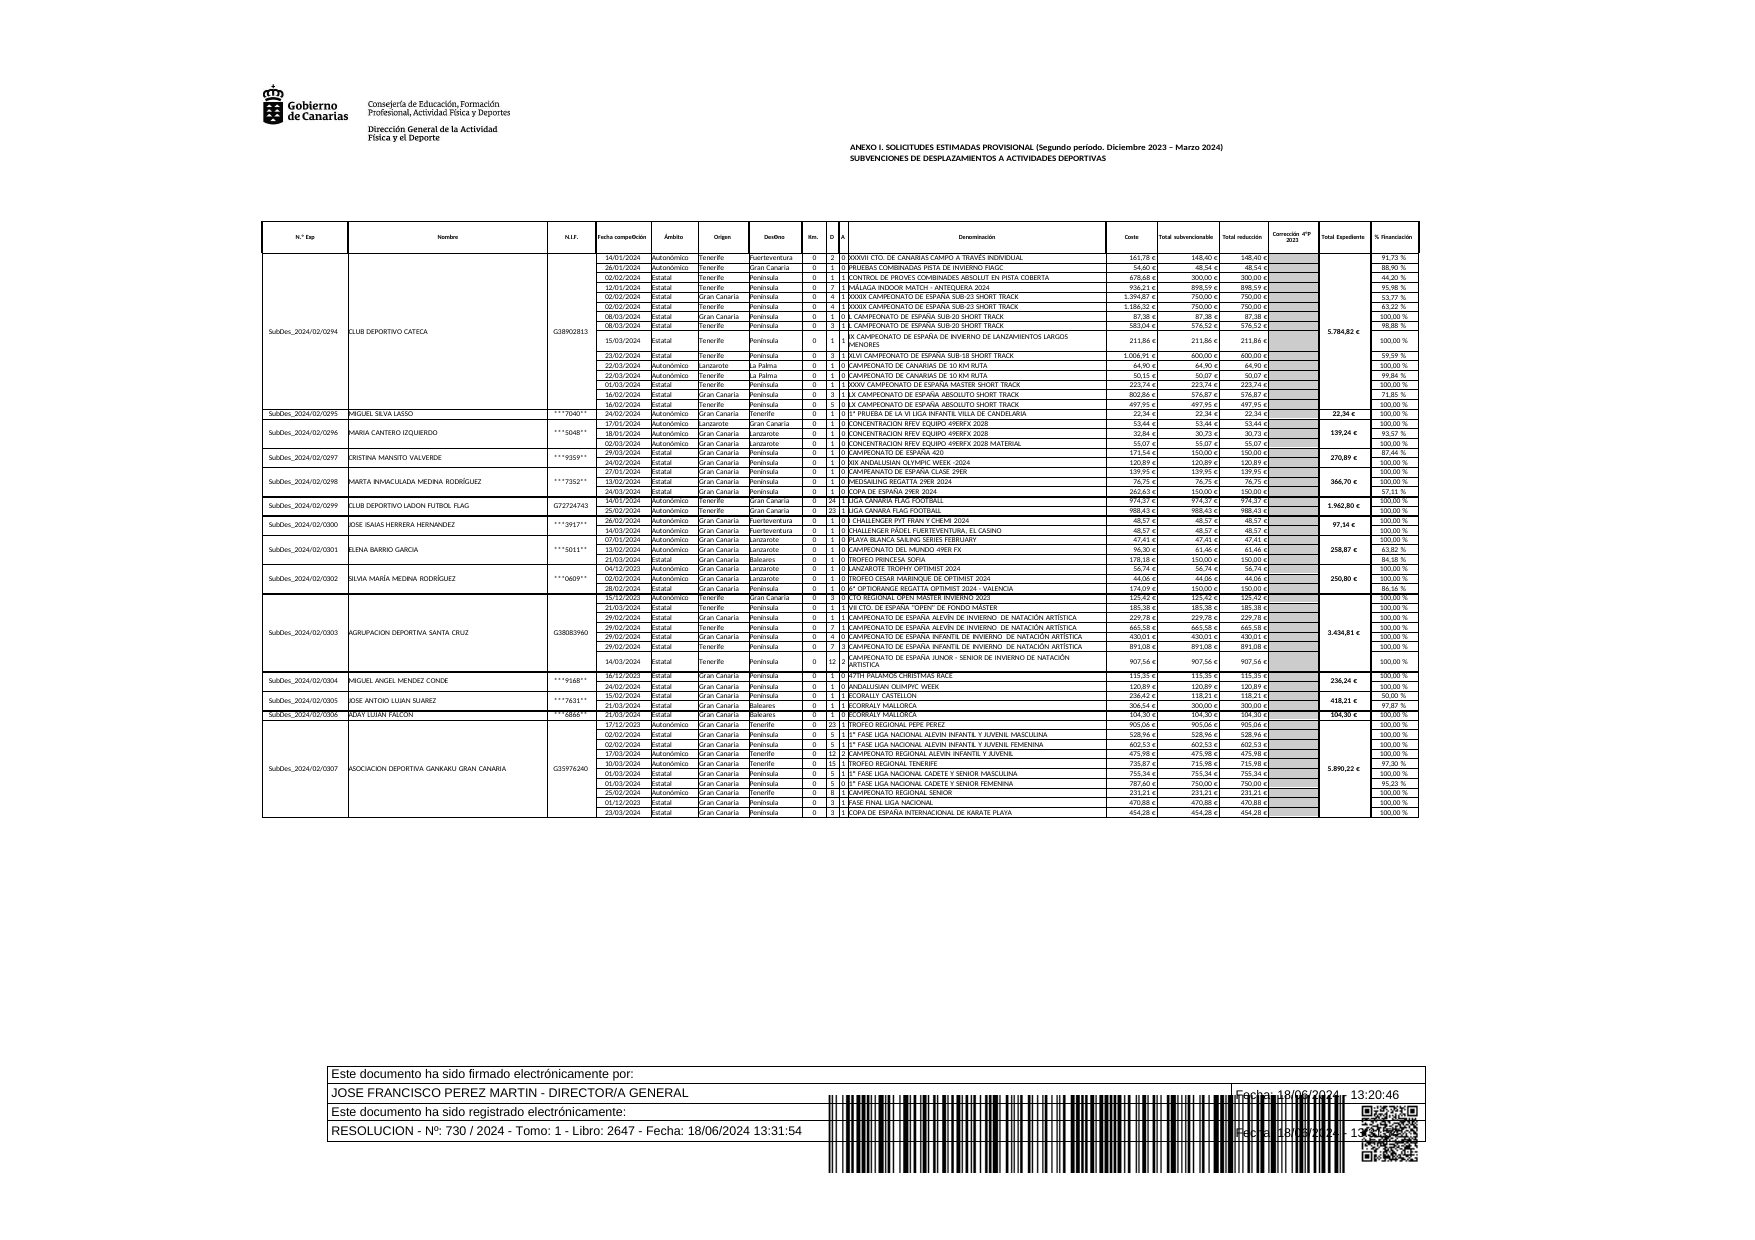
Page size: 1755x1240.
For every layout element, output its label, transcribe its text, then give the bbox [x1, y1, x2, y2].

table_cell 185,38 € [1158, 604, 1219, 612]
table_cell [1269, 352, 1318, 360]
table_cell 21/03/2024 [597, 555, 651, 564]
table_cell [1269, 390, 1318, 399]
table_cell 454,28 € [1220, 808, 1268, 816]
table_cell Gran Canaria [699, 487, 749, 496]
table_cell LANZAROTE TROPHY OPTIMIST 2024 [849, 565, 1106, 573]
table_cell 01/12/2023 [597, 798, 651, 807]
table_cell 0 [803, 595, 826, 602]
table_cell CAMPEONATO DE ESPAÑA JUNOR - SENIOR DE INVIERNO DE NATACIÓN ARTISTICA [849, 652, 1106, 671]
table_cell 0 [803, 498, 826, 506]
table_cell 1º FASE LIGA NACIONAL CADETE Y SENIOR MASCULINA [849, 769, 1106, 778]
table_cell [1269, 293, 1318, 301]
table_cell Península [750, 293, 802, 301]
table_cell Gran Canaria [750, 420, 802, 428]
table_cell 0 [803, 798, 826, 807]
table_cell 100,00 % [1372, 575, 1418, 583]
table_cell Estatal [652, 633, 698, 641]
table_cell 0 [840, 361, 848, 370]
table_cell 0 [803, 381, 826, 389]
table_cell 100,00 % [1372, 361, 1418, 370]
table_cell ***3917** [548, 517, 596, 535]
table_cell [1269, 400, 1318, 409]
table_cell Gran Canaria [699, 613, 749, 622]
table_header A [840, 222, 848, 253]
table_cell Autonómico [652, 517, 698, 525]
table_cell 29/02/2024 [597, 613, 651, 622]
table_cell 0 [803, 264, 826, 272]
table_cell 100,00 % [1372, 517, 1418, 525]
table_cell 22,34 € [1320, 410, 1370, 418]
table_cell 300,00 € [1158, 701, 1219, 710]
table_cell 0 [803, 507, 826, 515]
table_cell Península [750, 322, 802, 330]
table_cell 100,00 % [1372, 613, 1418, 622]
table_cell Lanzarote [699, 361, 749, 370]
table_cell Lanzarote [750, 575, 802, 583]
table_cell 1 [840, 604, 848, 612]
table_cell [1269, 701, 1318, 710]
table_cell Península [750, 673, 802, 681]
table_header Ámbito [652, 222, 698, 253]
table_cell 750,00 € [1158, 779, 1219, 787]
table_cell Península [750, 478, 802, 486]
table_cell 22/03/2024 [597, 361, 651, 370]
table_cell 1 [827, 565, 839, 573]
table_cell [1269, 789, 1318, 797]
table_cell ASOCIACION DEPORTIVA GANKAKU GRAN CANARIA [349, 721, 547, 816]
table_cell 0 [803, 692, 826, 700]
table_cell MÁLAGA INDOOR MATCH - ANTEQUERA 2024 [849, 283, 1106, 292]
table_cell CAMPEONATO DE CANARIAS DE 10 KM RUTA [849, 371, 1106, 380]
table_cell 750,00 € [1220, 779, 1268, 787]
table_cell [1269, 331, 1318, 351]
table_cell 12/01/2024 [597, 283, 651, 292]
table_cell [1269, 545, 1318, 554]
table_cell 0 [840, 517, 848, 525]
table_cell 97,87 % [1372, 701, 1418, 710]
table_cell 0 [840, 429, 848, 438]
table_cell CAMPEANATO DE ESPAÑA CLASE 29ER [849, 468, 1106, 477]
table_cell 0 [803, 789, 826, 797]
table_cell 100,00 % [1372, 420, 1418, 428]
table_cell [1269, 604, 1318, 612]
table_cell Autonómico [652, 420, 698, 428]
table_cell 3 [827, 808, 839, 816]
table_cell 211,86 € [1220, 331, 1268, 351]
table_cell Península [750, 692, 802, 700]
table_cell 2 [840, 652, 848, 671]
table_cell Gran Canaria [699, 633, 749, 641]
table_cell Fecha: 18/06/2024 - 13:20:46 [1232, 1084, 1425, 1103]
table_cell 0 [803, 410, 826, 418]
table_cell 602,53 € [1220, 740, 1268, 749]
table_cell 907,56 € [1220, 652, 1268, 671]
table_cell 25/02/2024 [597, 507, 651, 515]
table_cell 0 [803, 721, 826, 729]
table_cell Estatal [652, 478, 698, 486]
table_cell 48,57 € [1220, 526, 1268, 535]
table_cell 223,74 € [1107, 381, 1157, 389]
table_cell [1269, 595, 1318, 602]
table_cell 0 [803, 487, 826, 496]
table_cell 1 [827, 429, 839, 438]
table_cell 150,00 € [1158, 555, 1219, 564]
table_cell 0 [803, 352, 826, 360]
table_cell 0 [803, 604, 826, 612]
table_cell Estatal [652, 487, 698, 496]
table_cell 17/12/2023 [597, 721, 651, 729]
table_cell 44,06 € [1220, 575, 1268, 583]
table_cell 100,00 % [1372, 623, 1418, 632]
table_cell 150,00 € [1220, 555, 1268, 564]
table_cell 115,35 € [1220, 673, 1268, 681]
table_cell 6ª OPTIORANGE REGATTA OPTIMIST 2024 - VALENCIA [849, 584, 1106, 593]
table_cell 1 [827, 381, 839, 389]
table_header Corrección 4ºP 2023 [1269, 222, 1318, 253]
table_cell 678,68 € [1107, 273, 1157, 282]
table_cell Tenerife [699, 400, 749, 409]
table_cell 1 [840, 613, 848, 622]
table_cell 1 [840, 721, 848, 729]
table_cell 231,21 € [1107, 789, 1157, 797]
table_cell Gran Canaria [699, 692, 749, 700]
table_cell 44,06 € [1107, 575, 1157, 583]
table_cell 576,87 € [1220, 390, 1268, 399]
table_cell 100,00 % [1372, 673, 1418, 681]
table_header N.º Exp [263, 222, 347, 253]
table_cell 0 [840, 312, 848, 321]
table_cell 118,21 € [1158, 692, 1219, 700]
table_cell 0 [840, 565, 848, 573]
table_cell Tenerife [699, 623, 749, 632]
table_cell CLUB DEPORTIVO LADON FUTBOL FLAG [349, 498, 547, 515]
table_cell Autonómico [652, 526, 698, 535]
table_cell 44,20 % [1372, 273, 1418, 282]
table_cell 665,58 € [1107, 623, 1157, 632]
table_cell 0 [803, 642, 826, 651]
table_cell 0 [803, 478, 826, 486]
table_cell CLUB DEPORTIVO CATECA [349, 254, 547, 409]
table_cell 0 [803, 769, 826, 778]
table_cell 100,00 % [1372, 410, 1418, 418]
table_cell Gran Canaria [699, 740, 749, 749]
table_cell TROFEO CESAR MARINQUE DE OPTIMIST 2024 [849, 575, 1106, 583]
table_cell 86,16 % [1372, 584, 1418, 593]
table_cell 0 [840, 555, 848, 564]
table_cell 602,53 € [1158, 740, 1219, 749]
table_cell 258,87 € [1320, 536, 1370, 564]
table_cell Península [750, 458, 802, 467]
table_cell [1269, 273, 1318, 282]
table_cell 64,90 € [1107, 361, 1157, 370]
table_cell 100,00 % [1372, 468, 1418, 477]
table_cell 26/01/2024 [597, 264, 651, 272]
table_cell MARIA CANTERO IZQUIERDO [349, 420, 547, 447]
table_cell 29/02/2024 [597, 623, 651, 632]
table_cell 5 [827, 740, 839, 749]
table_cell [1269, 613, 1318, 622]
table_cell 01/03/2024 [597, 381, 651, 389]
table_header Km. [803, 222, 826, 253]
table_cell 17/03/2024 [597, 750, 651, 758]
table_cell [1269, 623, 1318, 632]
table_cell 100,00 % [1372, 439, 1418, 447]
table_cell [1269, 498, 1318, 506]
table_cell [1269, 633, 1318, 641]
table_cell 1 [827, 613, 839, 622]
table_cell XIX ANDALUSIAN OLYMPIC WEEK -2024 [849, 458, 1106, 467]
table_cell Península [750, 623, 802, 632]
table_cell Gran Canaria [699, 536, 749, 544]
table_cell ***5048** [548, 420, 596, 447]
table_cell 100,00 % [1372, 595, 1418, 602]
table_cell 12 [827, 750, 839, 758]
table_cell 63,82 % [1372, 545, 1418, 554]
table_cell 120,89 € [1220, 458, 1268, 467]
table_cell Baleares [750, 701, 802, 710]
table_cell 0 [803, 536, 826, 544]
table_cell ***7040** [548, 410, 596, 418]
table_cell 300,00 € [1158, 273, 1219, 282]
table_cell 0 [840, 458, 848, 467]
table_cell Autonómico [652, 789, 698, 797]
table_cell 02/02/2024 [597, 575, 651, 583]
table_header % Financiación [1372, 222, 1418, 253]
table_cell Estatal [652, 390, 698, 399]
table_cell Estatal [652, 273, 698, 282]
table_cell Tenerife [699, 331, 749, 351]
table_cell 0 [803, 303, 826, 311]
table_cell 0 [840, 595, 848, 602]
table_cell 1 [840, 759, 848, 768]
table_cell 23 [827, 507, 839, 515]
table_cell 576,52 € [1220, 322, 1268, 330]
table_cell 1 [840, 322, 848, 330]
table_cell 576,87 € [1158, 390, 1219, 399]
table_cell Península [750, 604, 802, 612]
table_cell 497,95 € [1158, 400, 1219, 409]
table_cell 3.434,81 € [1320, 595, 1370, 671]
table_cell 96,30 € [1107, 545, 1157, 554]
table_cell 0 [803, 429, 826, 438]
table_cell 100,00 % [1372, 312, 1418, 321]
table_cell 583,04 € [1107, 322, 1157, 330]
table_cell Gran Canaria [699, 390, 749, 399]
table_cell 0 [840, 779, 848, 787]
table_cell 13/02/2024 [597, 478, 651, 486]
table_cell Autonómico [652, 264, 698, 272]
table_cell 185,38 € [1220, 604, 1268, 612]
table_cell 64,90 € [1158, 361, 1219, 370]
table_cell XLVI CAMPEONATO DE ESPAÑA SUB-18 SHORT TRACK [849, 352, 1106, 360]
table_cell Gran Canaria [699, 779, 749, 787]
table_cell [1269, 584, 1318, 593]
table_cell 0 [803, 322, 826, 330]
table_cell 1 [827, 584, 839, 593]
table_cell 3 [827, 322, 839, 330]
table_cell Autonómico [652, 575, 698, 583]
table_cell Lanzarote [750, 565, 802, 573]
table_cell 5 [827, 730, 839, 739]
table_cell 891,08 € [1158, 642, 1219, 651]
table_cell Estatal [652, 555, 698, 564]
table_cell Gran Canaria [699, 808, 749, 816]
table_cell Autonómico [652, 759, 698, 768]
table_cell 100,00 % [1372, 712, 1418, 719]
table_cell 98,88 % [1372, 322, 1418, 330]
table_cell 1 [840, 808, 848, 816]
table_cell Península [750, 798, 802, 807]
table_cell Autonómico [652, 507, 698, 515]
table_cell LX CAMPEONATO DE ESPAÑA ABSOLUTO SHORT TRACK [849, 390, 1106, 399]
table_cell 528,96 € [1107, 730, 1157, 739]
table_cell 174,09 € [1107, 584, 1157, 593]
table_cell 100,00 % [1372, 400, 1418, 409]
table_cell 100,00 % [1372, 769, 1418, 778]
table_cell 2 [827, 254, 839, 263]
table_cell Gran Canaria [699, 410, 749, 418]
table_cell Península [750, 390, 802, 399]
table_cell 23/02/2024 [597, 352, 651, 360]
table_cell [1269, 536, 1318, 544]
table_cell Gran Canaria [699, 555, 749, 564]
table_cell 1 [827, 555, 839, 564]
table_cell G38902813 [548, 254, 596, 409]
table_cell LIGA CANARA FLAG FOOTBALL [849, 507, 1106, 515]
table_cell 1 [840, 303, 848, 311]
table_cell 02/02/2024 [597, 273, 651, 282]
table_cell ***7352** [548, 468, 596, 496]
table_cell 0 [840, 420, 848, 428]
table_cell Gran Canaria [699, 439, 749, 447]
table_cell 28/02/2024 [597, 584, 651, 593]
table_cell 0 [840, 439, 848, 447]
table_cell ELENA BARRIO GARCIA [349, 536, 547, 564]
table_cell 1 [840, 623, 848, 632]
table_cell 120,89 € [1158, 458, 1219, 467]
table_cell 988,43 € [1220, 507, 1268, 515]
table_cell 1 [827, 264, 839, 272]
table_cell Estatal [652, 584, 698, 593]
table_cell Gran Canaria [699, 458, 749, 467]
table_cell 21/03/2024 [597, 701, 651, 710]
table_cell 57,11 % [1372, 487, 1418, 496]
table_cell 178,18 € [1107, 555, 1157, 564]
table_cell 150,00 € [1220, 449, 1268, 457]
table_cell 250,80 € [1320, 565, 1370, 593]
table_cell 4 [827, 633, 839, 641]
table_cell 454,28 € [1158, 808, 1219, 816]
table_cell [1269, 555, 1318, 564]
table_cell [1269, 652, 1318, 671]
table_cell 0 [840, 400, 848, 409]
table_cell 25/02/2024 [597, 789, 651, 797]
table_cell 665,58 € [1158, 623, 1219, 632]
table_cell 0 [803, 759, 826, 768]
table_cell 5.890,22 € [1320, 721, 1370, 816]
table_cell Península [750, 400, 802, 409]
table_cell [1269, 381, 1318, 389]
table_cell [1269, 642, 1318, 651]
table_cell 0 [803, 439, 826, 447]
table_cell Estatal [652, 623, 698, 632]
table_cell 23 [827, 721, 839, 729]
table_cell 22/03/2024 [597, 371, 651, 380]
table_cell 15/03/2024 [597, 331, 651, 351]
table_cell 907,56 € [1158, 652, 1219, 671]
table_cell [1269, 682, 1318, 691]
table_cell 1.962,80 € [1320, 498, 1370, 515]
table_cell 08/03/2024 [597, 312, 651, 321]
table_cell 0 [803, 712, 826, 719]
table_cell 0 [803, 526, 826, 535]
table_cell 1.006,91 € [1107, 352, 1157, 360]
table_cell Gran Canaria [699, 712, 749, 719]
table_cell 528,96 € [1158, 730, 1219, 739]
table_cell CAMPEONATO DE ESPAÑA ALEVÍN DE INVIERNO DE NATACIÓN ARTÍSTICA [849, 613, 1106, 622]
table_cell ***5011** [548, 536, 596, 564]
table_cell SubDes_2024/02/0296 [263, 420, 348, 447]
table_cell 0 [840, 371, 848, 380]
table_cell 898,59 € [1220, 283, 1268, 292]
table_cell 787,60 € [1107, 779, 1157, 787]
table_cell 0 [803, 458, 826, 467]
table_cell 1 [827, 439, 839, 447]
table_cell 47,41 € [1107, 536, 1157, 544]
table_cell SubDes_2024/02/0306 [263, 712, 348, 719]
table_cell 0 [803, 420, 826, 428]
table_cell 4 [827, 293, 839, 301]
table_cell 21/03/2024 [597, 712, 651, 719]
table_cell Autonómico [652, 750, 698, 758]
table_cell Estatal [652, 673, 698, 681]
table_cell Península [750, 303, 802, 311]
table_cell 61,46 € [1220, 545, 1268, 554]
table_cell CRISTINA MANSITO VALVERDE [349, 449, 547, 467]
table_cell 1 [827, 449, 839, 457]
table_cell 29/02/2024 [597, 642, 651, 651]
table_cell 1 [827, 545, 839, 554]
table_cell 974,37 € [1158, 498, 1219, 506]
table_cell 3 [827, 798, 839, 807]
table_cell 55,07 € [1107, 439, 1157, 447]
table_cell 0 [803, 283, 826, 292]
table_cell Península [750, 779, 802, 787]
table_cell 0 [803, 584, 826, 593]
table_cell 100,00 % [1372, 498, 1418, 506]
table_cell 0 [840, 584, 848, 593]
table_cell 715,98 € [1158, 759, 1219, 768]
table_cell 1 [827, 361, 839, 370]
table_cell 8 [827, 789, 839, 797]
table_cell Estatal [652, 293, 698, 301]
table_cell 497,95 € [1220, 400, 1268, 409]
table_cell Gran Canaria [750, 595, 802, 602]
table_cell CAMPEONATO DE ESPAÑA INFANTIL DE INVIERNO DE NATACIÓN ARTÍSTICA [849, 642, 1106, 651]
table_cell CAMPEONATO DE ESPAÑA 420 [849, 449, 1106, 457]
table_cell 229,78 € [1220, 613, 1268, 622]
table_cell ECORRALY MALLORCA [849, 701, 1106, 710]
table_cell 0 [803, 273, 826, 282]
table_cell 602,53 € [1107, 740, 1157, 749]
table_cell Gran Canaria [699, 798, 749, 807]
table_cell TROFEO REGIONAL TENERIFE [849, 759, 1106, 768]
table_cell Península [750, 449, 802, 457]
table_cell 24 [827, 498, 839, 506]
table_cell 23/03/2024 [597, 808, 651, 816]
table_cell 100,00 % [1372, 381, 1418, 389]
table_cell 100,00 % [1372, 633, 1418, 641]
table_cell 1 [840, 740, 848, 749]
table_cell [1269, 769, 1318, 778]
table_cell TROFEO PRINCESA SOFIA [849, 555, 1106, 564]
table_cell 1 [827, 682, 839, 691]
table_cell 171,54 € [1107, 449, 1157, 457]
table_cell 0 [803, 449, 826, 457]
table_cell 0 [803, 701, 826, 710]
table_cell 1 [840, 730, 848, 739]
table_cell 475,98 € [1107, 750, 1157, 758]
table_cell [1269, 478, 1318, 486]
table_cell 0 [803, 633, 826, 641]
table_cell 02/02/2024 [597, 730, 651, 739]
table_cell 50,00 % [1372, 692, 1418, 700]
table_cell 50,07 € [1158, 371, 1219, 380]
table_cell 125,42 € [1220, 595, 1268, 602]
table_cell 0 [840, 673, 848, 681]
table_cell Gran Canaria [699, 730, 749, 739]
table_cell Península [750, 352, 802, 360]
table_cell 576,52 € [1158, 322, 1219, 330]
table_cell 10/03/2024 [597, 759, 651, 768]
table_cell Gran Canaria [699, 517, 749, 525]
table_cell Tenerife [750, 789, 802, 797]
table_cell [1269, 750, 1318, 758]
table_cell CAMPEONATO DEL MUNDO 49ER FX [849, 545, 1106, 554]
table_cell 53,44 € [1107, 420, 1157, 428]
table_cell Gran Canaria [699, 682, 749, 691]
table_cell [1269, 712, 1318, 719]
table_cell 1 [840, 283, 848, 292]
table_cell 1 [827, 701, 839, 710]
table_cell 0 [803, 361, 826, 370]
table_cell SubDes_2024/02/0305 [263, 692, 348, 710]
table_cell Gran Canaria [699, 468, 749, 477]
table_cell Autonómico [652, 429, 698, 438]
table_cell 53,44 € [1158, 420, 1219, 428]
table_cell Gran Canaria [699, 750, 749, 758]
table_cell 02/02/2024 [597, 740, 651, 749]
table_cell 236,42 € [1107, 692, 1157, 700]
table_cell Estatal [652, 730, 698, 739]
table_cell 100,00 % [1372, 604, 1418, 612]
table_cell 1 [827, 312, 839, 321]
table_cell Estatal [652, 642, 698, 651]
table_cell [1269, 322, 1318, 330]
table_cell 0 [803, 652, 826, 671]
table_cell [1269, 575, 1318, 583]
table_cell [1269, 759, 1318, 768]
table_cell Gran Canaria [750, 264, 802, 272]
table_cell Gran Canaria [699, 312, 749, 321]
table_cell 891,08 € [1220, 642, 1268, 651]
table_cell XXXVII CTO. DE CANARIAS CAMPO A TRAVÉS INDIVIDUAL [849, 254, 1106, 263]
table_cell 905,06 € [1158, 721, 1219, 729]
table_cell [1269, 740, 1318, 749]
table_cell Tenerife [699, 381, 749, 389]
table_cell 430,01 € [1220, 633, 1268, 641]
table_cell 14/01/2024 [597, 498, 651, 506]
table_cell 0 [840, 254, 848, 263]
table_cell 905,06 € [1220, 721, 1268, 729]
table_cell 02/02/2024 [597, 303, 651, 311]
table_cell 87,38 € [1107, 312, 1157, 321]
table_cell [1269, 517, 1318, 525]
table_cell 974,37 € [1107, 498, 1157, 506]
table_cell Gran Canaria [699, 565, 749, 573]
table_header Total subvencionable [1158, 222, 1219, 253]
table_cell SubDes_2024/02/0300 [263, 517, 348, 535]
table_cell 1 [840, 507, 848, 515]
table_header Total Expediente [1320, 222, 1370, 253]
table_cell 1 [827, 410, 839, 418]
table_header Coste [1107, 222, 1157, 253]
table_cell 115,35 € [1107, 673, 1157, 681]
table_cell 0 [803, 331, 826, 351]
table_cell 262,63 € [1107, 487, 1157, 496]
table_cell [1269, 730, 1318, 739]
table_cell 988,43 € [1107, 507, 1157, 515]
table_cell CAMPEONATO REGIONAL SENIOR [849, 789, 1106, 797]
table_cell PRUEBAS COMBINADAS PISTA DE INVIERNO FIAGC [849, 264, 1106, 272]
table_cell 150,00 € [1220, 584, 1268, 593]
table_cell Península [750, 584, 802, 593]
table_cell 100,00 % [1372, 789, 1418, 797]
table_cell Península [750, 487, 802, 496]
table_cell Autonómico [652, 361, 698, 370]
table_cell Fuerteventura [750, 254, 802, 263]
table_cell Estatal [652, 381, 698, 389]
table_cell Península [750, 331, 802, 351]
table_cell Península [750, 769, 802, 778]
table_cell 118,21 € [1220, 692, 1268, 700]
table_cell 891,08 € [1107, 642, 1157, 651]
table_cell 115,35 € [1158, 673, 1219, 681]
table_cell Lanzarote [699, 420, 749, 428]
table_cell 0 [803, 293, 826, 301]
table_cell [1269, 264, 1318, 272]
table_cell 418,21 € [1320, 692, 1370, 710]
table_cell 1 [827, 487, 839, 496]
table_cell SubDes_2024/02/0298 [263, 468, 348, 496]
table_cell CONCENTRACION RFEV EQUIPO 49ERFX 2028 [849, 420, 1106, 428]
table_cell 0 [840, 264, 848, 272]
table_cell CONCENTRACION RFEV EQUIPO 49ERFX 2028 [849, 429, 1106, 438]
table_cell Gran Canaria [750, 507, 802, 515]
table_cell 08/03/2024 [597, 322, 651, 330]
table_cell Tenerife [750, 750, 802, 758]
table_cell Gran Canaria [699, 769, 749, 778]
table_cell 02/02/2024 [597, 293, 651, 301]
table_cell 600,00 € [1220, 352, 1268, 360]
table_cell 100,00 % [1372, 682, 1418, 691]
table_cell COPA DE ESPAÑA INTERNACIONAL DE KARATE PLAYA [849, 808, 1106, 816]
table_cell Tenerife [699, 254, 749, 263]
table_cell 665,58 € [1220, 623, 1268, 632]
table_cell 0 [803, 400, 826, 409]
table_cell 104,30 € [1158, 712, 1219, 719]
table_cell 148,40 € [1158, 254, 1219, 263]
table_cell [1269, 303, 1318, 311]
table_cell 470,88 € [1220, 798, 1268, 807]
table_cell AGRUPACION DEPORTIVA SANTA CRUZ [349, 595, 547, 671]
table_cell 497,95 € [1107, 400, 1157, 409]
table_cell [1269, 507, 1318, 515]
table_cell La Palma [750, 361, 802, 370]
table_cell 0 [803, 623, 826, 632]
table_cell CTO REGIONAL OPEN MASTER INVIERNO 2023 [849, 595, 1106, 602]
table_cell LIGA CANARIA FLAG FOOTBALL [849, 498, 1106, 506]
table_cell 1ª PRUEBA DE LA VI LIGA INFANTIL VILLA DE CANDELARIA [849, 410, 1106, 418]
table_cell 0 [840, 487, 848, 496]
table_cell 139,24 € [1320, 420, 1370, 447]
table_cell 300,00 € [1220, 273, 1268, 282]
table_cell 528,96 € [1220, 730, 1268, 739]
table_header Nombre [349, 222, 547, 253]
table_cell 53,77 % [1372, 293, 1418, 301]
table_cell 231,21 € [1220, 789, 1268, 797]
table_cell 47TH PALAMOS CHRISTMAS RACE [849, 673, 1106, 681]
table_cell Estatal [652, 400, 698, 409]
table_cell Estatal [652, 283, 698, 292]
table_cell 470,88 € [1158, 798, 1219, 807]
table_cell 104,30 € [1220, 712, 1268, 719]
table_cell L CAMPEONATO DE ESPAÑA SUB-20 SHORT TRACK [849, 322, 1106, 330]
table_cell 211,86 € [1107, 331, 1157, 351]
table_cell Estatal [652, 808, 698, 816]
table_cell Península [750, 808, 802, 816]
table_cell 0 [803, 740, 826, 749]
table_cell Autonómico [652, 595, 698, 602]
table_cell 150,00 € [1158, 449, 1219, 457]
table_cell 48,54 € [1158, 264, 1219, 272]
table_cell 1º FASE LIGA NACIONAL ALEVIN INFANTIL Y JUVENIL MASCULINA [849, 730, 1106, 739]
table_cell MIGUEL SILVA LASSO [349, 410, 547, 418]
table_cell 0 [840, 682, 848, 691]
table_cell 48,57 € [1107, 517, 1157, 525]
table_cell 936,21 € [1107, 283, 1157, 292]
table_cell Gran Canaria [699, 673, 749, 681]
table_cell ***9168** [548, 673, 596, 691]
table_cell Estatal [652, 312, 698, 321]
table_cell 988,43 € [1158, 507, 1219, 515]
table_cell LX CAMPEONATO DE ESPAÑA ABSOLUTO SHORT TRACK [849, 400, 1106, 409]
table_cell 87,44 % [1372, 449, 1418, 457]
table_cell 61,46 € [1158, 545, 1219, 554]
table_header DesƟno [750, 222, 801, 253]
table_cell Tenerife [699, 642, 749, 651]
table_cell [1269, 779, 1318, 787]
table_cell [1269, 565, 1318, 573]
table_cell Autonómico [652, 439, 698, 447]
table_cell 1 [840, 769, 848, 778]
table_cell XXXIX CAMPEONATO DE ESPAÑA SUB-23 SHORT TRACK [849, 293, 1106, 301]
table_cell 0 [803, 750, 826, 758]
table_cell 0 [840, 633, 848, 641]
table_cell 1 [827, 712, 839, 719]
table_cell 100,00 % [1372, 808, 1418, 816]
table_cell TROFEO REGIONAL PEPE PEREZ [849, 721, 1106, 729]
table_cell 0 [840, 536, 848, 544]
table_cell 27/01/2024 [597, 468, 651, 477]
table_cell CAMPEONATO REGIONAL ALEVIN INFANTIL Y JUVENIL [849, 750, 1106, 758]
table_cell [1269, 410, 1318, 418]
table_cell 1 [827, 673, 839, 681]
table_cell [1269, 254, 1318, 263]
table_cell 148,40 € [1220, 254, 1268, 263]
table_cell Península [750, 283, 802, 292]
table_cell 104,30 € [1107, 712, 1157, 719]
table_cell 0 [803, 565, 826, 573]
table_cell 50,07 € [1220, 371, 1268, 380]
table_cell 95,98 % [1372, 283, 1418, 292]
table_cell Estatal [652, 352, 698, 360]
table_cell 0 [803, 390, 826, 399]
table_cell [1269, 673, 1318, 681]
table_cell 7 [827, 642, 839, 651]
table_cell Estatal [652, 682, 698, 691]
table_cell 802,86 € [1107, 390, 1157, 399]
table_cell 1 [827, 478, 839, 486]
table_cell L CAMPEONATO DE ESPAÑA SUB-20 SHORT TRACK [849, 312, 1106, 321]
table_cell Lanzarote [750, 439, 802, 447]
table_cell 0 [803, 312, 826, 321]
table_cell 97,30 % [1372, 759, 1418, 768]
table_cell 100,00 % [1372, 507, 1418, 515]
table_cell 13/02/2024 [597, 545, 651, 554]
table_cell 24/02/2024 [597, 458, 651, 467]
table_cell 0 [803, 613, 826, 622]
table_cell [1269, 429, 1318, 438]
table_header D [827, 222, 838, 253]
table_cell 0 [803, 468, 826, 477]
table_cell Tenerife [699, 652, 749, 671]
table_cell 24/02/2024 [597, 410, 651, 418]
table_cell 47,41 € [1158, 536, 1219, 544]
table_cell 24/03/2024 [597, 487, 651, 496]
table_cell Estatal [652, 652, 698, 671]
table_cell 231,21 € [1158, 789, 1219, 797]
table_cell 0 [840, 410, 848, 418]
table_cell 02/03/2024 [597, 439, 651, 447]
table_cell G72724743 [548, 498, 596, 515]
table_cell Gran Canaria [699, 526, 749, 535]
table_cell 04/12/2023 [597, 565, 651, 573]
table_cell 95,23 % [1372, 779, 1418, 787]
table_cell 56,74 € [1220, 565, 1268, 573]
table_cell JOSE ANTOIO LUJAN SUAREZ [349, 692, 547, 710]
table_cell SILVIA MARÍA MEDINA RODRÍGUEZ [349, 565, 547, 593]
table_cell ***9359** [548, 449, 596, 467]
table_cell 1 [840, 381, 848, 389]
table_cell Península [750, 740, 802, 749]
table_cell SubDes_2024/02/0295 [263, 410, 348, 418]
table_cell IX CAMPEONATO DE ESPAÑA DE INVIERNO DE LANZAMIENTOS LARGOS MENORES [849, 331, 1106, 351]
table_cell Autonómico [652, 254, 698, 263]
table_cell 100,00 % [1372, 642, 1418, 651]
table_cell 22,34 € [1158, 410, 1219, 418]
table_cell FASE FINAL LIGA NACIONAL [849, 798, 1106, 807]
table_cell Fuerteventura [750, 517, 802, 525]
table_cell SubDes_2024/02/0303 [263, 595, 348, 671]
table_cell 0 [803, 545, 826, 554]
table_cell [1269, 692, 1318, 700]
table_cell 100,00 % [1372, 331, 1418, 351]
table_cell 1 [840, 789, 848, 797]
table_cell 87,38 € [1158, 312, 1219, 321]
table_cell SubDes_2024/02/0297 [263, 449, 348, 467]
table_cell 16/02/2024 [597, 400, 651, 409]
table_cell Fuerteventura [750, 526, 802, 535]
table_cell [1269, 798, 1318, 807]
table_cell 974,37 € [1220, 498, 1268, 506]
table_cell Tenerife [750, 759, 802, 768]
table_cell 120,89 € [1220, 682, 1268, 691]
table_cell 56,74 € [1158, 565, 1219, 573]
table_cell Estatal [652, 458, 698, 467]
table_cell 0 [803, 555, 826, 564]
table_cell Lanzarote [750, 545, 802, 554]
table_cell 1 [840, 352, 848, 360]
table_cell Estatal [652, 740, 698, 749]
table_cell MEDSAILING REGATTA 29ER 2024 [849, 478, 1106, 486]
table_cell 150,00 € [1158, 584, 1219, 593]
table_cell 97,14 € [1320, 517, 1370, 535]
table_cell Gran Canaria [699, 478, 749, 486]
table_cell 63,22 % [1372, 303, 1418, 311]
table_cell 139,95 € [1107, 468, 1157, 477]
table_cell La Palma [750, 371, 802, 380]
table_cell Autonómico [652, 371, 698, 380]
table_cell 59,59 % [1372, 352, 1418, 360]
table_cell 54,60 € [1107, 264, 1157, 272]
table_cell Península [750, 468, 802, 477]
table_cell 1 [840, 701, 848, 710]
table_cell Baleares [750, 555, 802, 564]
table_cell 750,00 € [1220, 303, 1268, 311]
table_cell 32,84 € [1107, 429, 1157, 438]
table_cell 100,00 % [1372, 740, 1418, 749]
table_cell ***7631** [548, 692, 596, 710]
table_cell 475,98 € [1158, 750, 1219, 758]
table_cell Tenerife [750, 721, 802, 729]
table_cell [1269, 526, 1318, 535]
table_cell Estatal [652, 779, 698, 787]
table_cell [1269, 361, 1318, 370]
table_cell 1 [827, 604, 839, 612]
table_cell 1 [840, 331, 848, 351]
table_cell XXXIX CAMPEONATO DE ESPAÑA SUB-23 SHORT TRACK [849, 303, 1106, 311]
table_cell 0 [803, 682, 826, 691]
table_cell 5 [827, 400, 839, 409]
table_cell 4 [827, 303, 839, 311]
table_cell PLAYA BLANCA SAILING SERIES FEBRUARY [849, 536, 1106, 544]
table_cell 300,00 € [1220, 701, 1268, 710]
table_cell 3 [827, 595, 839, 602]
table_cell Estatal [652, 712, 698, 719]
table_cell 1.394,87 € [1107, 293, 1157, 301]
table_cell 18/01/2024 [597, 429, 651, 438]
table_cell [1269, 283, 1318, 292]
table_cell 211,86 € [1158, 331, 1219, 351]
table_cell SubDes_2024/02/0301 [263, 536, 348, 564]
table_cell 55,07 € [1220, 439, 1268, 447]
table_cell 16/12/2023 [597, 673, 651, 681]
table_cell Estatal [652, 798, 698, 807]
table_cell 1 [827, 468, 839, 477]
table_cell 1 [827, 526, 839, 535]
table_cell 0 [840, 712, 848, 719]
table_cell 0 [803, 371, 826, 380]
table_cell SubDes_2024/02/0299 [263, 498, 348, 515]
table_cell 56,74 € [1107, 565, 1157, 573]
table_cell 100,00 % [1372, 730, 1418, 739]
table_header N.I.F. [548, 222, 595, 253]
table_cell 750,00 € [1158, 293, 1219, 301]
table_cell 1 [827, 273, 839, 282]
table_cell Tenerife [699, 264, 749, 272]
table_cell 5 [827, 769, 839, 778]
table_cell [1269, 468, 1318, 477]
table_cell 15/02/2024 [597, 692, 651, 700]
table_cell 01/03/2024 [597, 779, 651, 787]
table_cell 48,57 € [1107, 526, 1157, 535]
table_cell Tenerife [699, 595, 749, 602]
table_cell CONCENTRACION RFEV EQUIPO 49ERFX 2028 MATERIAL [849, 439, 1106, 447]
table_cell SubDes_2024/02/0307 [263, 721, 348, 816]
table_cell 88,90 % [1372, 264, 1418, 272]
table_cell 755,34 € [1220, 769, 1268, 778]
table_cell 236,24 € [1320, 673, 1370, 691]
table_cell 22,34 € [1220, 410, 1268, 418]
table_cell COPA DE ESPAÑA 29ER 2024 [849, 487, 1106, 496]
table_cell Este documento ha sido registrado electrónicamente: [328, 1104, 828, 1120]
table_cell 48,54 € [1220, 264, 1268, 272]
table_cell Estatal [652, 769, 698, 778]
table_cell Tenerife [750, 410, 802, 418]
table_cell Estatal [652, 692, 698, 700]
table_header Origen [699, 222, 748, 253]
table_cell 125,42 € [1158, 595, 1219, 602]
table_cell 600,00 € [1158, 352, 1219, 360]
table_cell Estatal [652, 449, 698, 457]
table_cell ECORRALY MALLORCA [849, 712, 1106, 719]
table_cell Tenerife [699, 604, 749, 612]
table_cell 29/03/2024 [597, 449, 651, 457]
table_cell 229,78 € [1158, 613, 1219, 622]
table_cell 0 [840, 449, 848, 457]
table_cell Autonómico [652, 410, 698, 418]
table_cell MIGUEL ANGEL MENDEZ CONDE [349, 673, 547, 691]
table_cell 99,84 % [1372, 371, 1418, 380]
table_cell 223,74 € [1158, 381, 1219, 389]
table_cell Gran Canaria [699, 701, 749, 710]
table_cell Gran Canaria [699, 759, 749, 768]
table_cell 30,73 € [1158, 429, 1219, 438]
table_cell 100,00 % [1372, 565, 1418, 573]
table_cell 5 [827, 779, 839, 787]
table_cell 715,98 € [1220, 759, 1268, 768]
table_cell 1 [827, 458, 839, 467]
table_cell 430,01 € [1107, 633, 1157, 641]
table_cell Estatal [652, 604, 698, 612]
table_cell 100,00 % [1372, 798, 1418, 807]
table_header Denominación [849, 222, 1105, 253]
table_header Fecha compeƟción [597, 222, 651, 253]
table_cell 21/03/2024 [597, 604, 651, 612]
table_cell Tenerife [699, 322, 749, 330]
table_cell 1 [827, 371, 839, 380]
table_cell 44,06 € [1158, 575, 1219, 583]
table_cell Lanzarote [750, 536, 802, 544]
table_cell I CHALLENGER PYT FRAN Y CHEMI 2024 [849, 517, 1106, 525]
table_cell ADAY LUJAN FALCON [349, 712, 547, 719]
table_cell 150,00 € [1158, 487, 1219, 496]
table_cell Autonómico [652, 536, 698, 544]
table_cell ECORALLY CASTELLON [849, 692, 1106, 700]
table_cell 1 [827, 536, 839, 544]
table_cell 120,89 € [1107, 458, 1157, 467]
table_cell 755,34 € [1158, 769, 1219, 778]
table_cell [1269, 458, 1318, 467]
table_cell G38083960 [548, 595, 596, 671]
table_cell 270,89 € [1320, 449, 1370, 467]
table_cell 64,90 € [1220, 361, 1268, 370]
table_cell 48,57 € [1158, 517, 1219, 525]
table_cell 48,57 € [1158, 526, 1219, 535]
table_cell Tenerife [699, 498, 749, 506]
table_cell 100,00 % [1372, 750, 1418, 758]
table_cell 229,78 € [1107, 613, 1157, 622]
table_cell 3 [827, 352, 839, 360]
table_cell 30,73 € [1220, 429, 1268, 438]
table_cell 475,98 € [1220, 750, 1268, 758]
table_header Este documento ha sido firmado electrónicamente por: [328, 1067, 1425, 1082]
table_cell Gran Canaria [699, 545, 749, 554]
table_cell 120,89 € [1158, 682, 1219, 691]
table_cell CHALLENGER PÁDEL FUERTEVENTURA, EL CASINO [849, 526, 1106, 535]
table_cell 1 [840, 798, 848, 807]
table_cell [1269, 312, 1318, 321]
table_cell 139,95 € [1220, 468, 1268, 477]
table_cell 1º FASE LIGA NACIONAL CADETE Y SENIOR FEMENINA [849, 779, 1106, 787]
table_cell SubDes_2024/02/0302 [263, 565, 348, 593]
table_cell Gran Canaria [699, 721, 749, 729]
table_cell 7 [827, 283, 839, 292]
table_cell Península [750, 613, 802, 622]
table_cell [1269, 721, 1318, 729]
table_cell Península [750, 381, 802, 389]
table_cell Tenerife [699, 283, 749, 292]
table_cell Baleares [750, 712, 802, 719]
table_cell 76,75 € [1158, 478, 1219, 486]
table_cell Gran Canaria [750, 498, 802, 506]
table_cell 1 [827, 575, 839, 583]
table_cell 100,00 % [1372, 536, 1418, 544]
table_cell Tenerife [699, 303, 749, 311]
table_cell 100,00 % [1372, 721, 1418, 729]
table_cell Estatal [652, 701, 698, 710]
table_cell RESOLUCION - Nº: 730 / 2024 - Tomo: 1 - Libro: 2647 - Fecha: 18/06/2024 13:31:54 [328, 1121, 828, 1141]
table_cell 91,73 % [1372, 254, 1418, 263]
table_cell [1269, 420, 1318, 428]
table_cell 750,00 € [1158, 303, 1219, 311]
table_cell Lanzarote [750, 429, 802, 438]
table_cell 15/12/2023 [597, 595, 651, 602]
table_cell 71,85 % [1372, 390, 1418, 399]
table_cell 14/01/2024 [597, 254, 651, 263]
table_cell Tenerife [699, 507, 749, 515]
table_cell 100,00 % [1372, 478, 1418, 486]
table_cell 50,15 € [1107, 371, 1157, 380]
table_cell 24/02/2024 [597, 682, 651, 691]
table_cell Estatal [652, 303, 698, 311]
table_cell ***0609** [548, 565, 596, 593]
table_cell [1269, 449, 1318, 457]
table_cell 454,28 € [1107, 808, 1157, 816]
table_cell 1 [827, 517, 839, 525]
table_cell Estatal [652, 468, 698, 477]
table_cell SubDes_2024/02/0294 [263, 254, 348, 409]
table_cell Tenerife [699, 273, 749, 282]
table_cell 55,07 € [1158, 439, 1219, 447]
table_cell 907,56 € [1107, 652, 1157, 671]
table_cell 125,42 € [1107, 595, 1157, 602]
table_cell 100,00 % [1372, 652, 1418, 671]
table_cell 0 [840, 468, 848, 477]
table_cell 139,95 € [1158, 468, 1219, 477]
table_cell Gran Canaria [699, 293, 749, 301]
table_cell Estatal [652, 331, 698, 351]
table_cell 100,00 % [1372, 526, 1418, 535]
table_cell 87,38 € [1220, 312, 1268, 321]
table_cell 1º FASE LIGA NACIONAL ALEVIN INFANTIL Y JUVENIL FEMENINA [849, 740, 1106, 749]
table_cell 0 [840, 526, 848, 535]
table_cell Península [750, 730, 802, 739]
table_cell 1 [840, 293, 848, 301]
table_cell 306,54 € [1107, 701, 1157, 710]
table_cell XXXV CAMPEONATO DE ESPAÑA MASTER SHORT TRACK [849, 381, 1106, 389]
table_cell Autonómico [652, 498, 698, 506]
table_cell 120,89 € [1107, 682, 1157, 691]
table_cell 755,34 € [1107, 769, 1157, 778]
table_cell VII CTO. DE ESPAÑA "OPEN" DE FONDO MÁSTER [849, 604, 1106, 612]
table_cell 0 [803, 517, 826, 525]
table_cell 5.784,82 € [1320, 254, 1370, 409]
table_cell 366,70 € [1320, 468, 1370, 496]
table_cell Autonómico [652, 721, 698, 729]
table_cell 1.186,32 € [1107, 303, 1157, 311]
table_cell JOSE FRANCISCO PEREZ MARTIN - DIRECTOR/A GENERAL [328, 1084, 1231, 1103]
table_cell 1 [827, 692, 839, 700]
table_cell Tenerife [699, 371, 749, 380]
table_cell CAMPEONATO DE ESPAÑA INFANTIL DE INVIERNO DE NATACIÓN ARTÍSTICA [849, 633, 1106, 641]
table_cell 0 [840, 575, 848, 583]
table_cell 150,00 € [1220, 487, 1268, 496]
table_cell Gran Canaria [699, 789, 749, 797]
table_cell G35976240 [548, 721, 596, 816]
table_cell CAMPEONATO DE ESPAÑA ALEVÍN DE INVIERNO DE NATACIÓN ARTÍSTICA [849, 623, 1106, 632]
table_cell 0 [840, 545, 848, 554]
table_cell 2 [840, 750, 848, 758]
table_cell 16/02/2024 [597, 390, 651, 399]
table_cell 898,59 € [1158, 283, 1219, 292]
table_cell 26/02/2024 [597, 517, 651, 525]
table_cell 0 [803, 808, 826, 816]
table_cell Estatal [652, 613, 698, 622]
table_cell 0 [803, 673, 826, 681]
table_cell 470,88 € [1107, 798, 1157, 807]
table_cell 84,18 % [1372, 555, 1418, 564]
table_cell [1269, 439, 1318, 447]
table_cell 750,00 € [1220, 293, 1268, 301]
table_cell [1269, 487, 1318, 496]
table_cell 104,30 € [1320, 712, 1370, 719]
table_cell Tenerife [699, 352, 749, 360]
table_cell 0 [803, 779, 826, 787]
table_cell CONTROL DE PROVES COMBINADES ABSOLUT EN PISTA COBERTA [849, 273, 1106, 282]
table_cell Estatal [652, 322, 698, 330]
table_cell 1 [840, 692, 848, 700]
table_cell 14/03/2024 [597, 652, 651, 671]
table_cell Península [750, 652, 802, 671]
table_cell 3 [827, 390, 839, 399]
table_cell 76,75 € [1220, 478, 1268, 486]
table_cell 29/02/2024 [597, 633, 651, 641]
table_cell 01/03/2024 [597, 769, 651, 778]
table_cell 76,75 € [1107, 478, 1157, 486]
table_cell 905,06 € [1107, 721, 1157, 729]
table_cell 0 [803, 254, 826, 263]
table_cell Península [750, 312, 802, 321]
table_cell 12 [827, 652, 839, 671]
table_cell 07/01/2024 [597, 536, 651, 544]
table_cell Gran Canaria [699, 429, 749, 438]
table_cell Autonómico [652, 545, 698, 554]
table_cell SubDes_2024/02/0304 [263, 673, 348, 691]
table_cell 1 [840, 390, 848, 399]
table_cell 1 [827, 420, 839, 428]
table_cell 47,41 € [1220, 536, 1268, 544]
table_cell 48,57 € [1220, 517, 1268, 525]
table_cell CAMPEONATO DE CANARIAS DE 10 KM RUTA [849, 361, 1106, 370]
table_cell 735,87 € [1107, 759, 1157, 768]
table_cell Gran Canaria [699, 449, 749, 457]
table_cell 161,78 € [1107, 254, 1157, 263]
table_cell Península [750, 642, 802, 651]
table_cell Autonómico [652, 565, 698, 573]
table_cell 0 [803, 575, 826, 583]
table_cell Península [750, 273, 802, 282]
table_cell 1 [827, 331, 839, 351]
table_cell 7 [827, 623, 839, 632]
table_cell Península [750, 633, 802, 641]
table_cell 430,01 € [1158, 633, 1219, 641]
table_cell 53,44 € [1220, 420, 1268, 428]
table_cell Península [750, 682, 802, 691]
table_cell [1269, 371, 1318, 380]
table_cell 223,74 € [1220, 381, 1268, 389]
table_cell 93,57 % [1372, 429, 1418, 438]
table_cell 3 [840, 642, 848, 651]
table_cell 0 [803, 730, 826, 739]
table_cell 100,00 % [1372, 458, 1418, 467]
table_cell Gran Canaria [699, 584, 749, 593]
table_cell 14/03/2024 [597, 526, 651, 535]
table_cell ***6866** [548, 712, 596, 719]
table_cell [1269, 808, 1318, 816]
table_cell 17/01/2024 [597, 420, 651, 428]
table_cell 1 [840, 498, 848, 506]
table_cell 185,38 € [1107, 604, 1157, 612]
table_cell 15 [827, 759, 839, 768]
table_cell JOSE ISAIAS HERRERA HERNANDEZ [349, 517, 547, 535]
table_header Total reducción [1220, 222, 1268, 253]
table_cell Gran Canaria [699, 575, 749, 583]
table_cell ANDALUSIAN OLIMPYC WEEK [849, 682, 1106, 691]
table_cell 22,34 € [1107, 410, 1157, 418]
table_cell 0 [840, 478, 848, 486]
table_cell MARTA INMACULADA MEDINA RODRÍGUEZ [349, 468, 547, 496]
table_cell 1 [840, 273, 848, 282]
